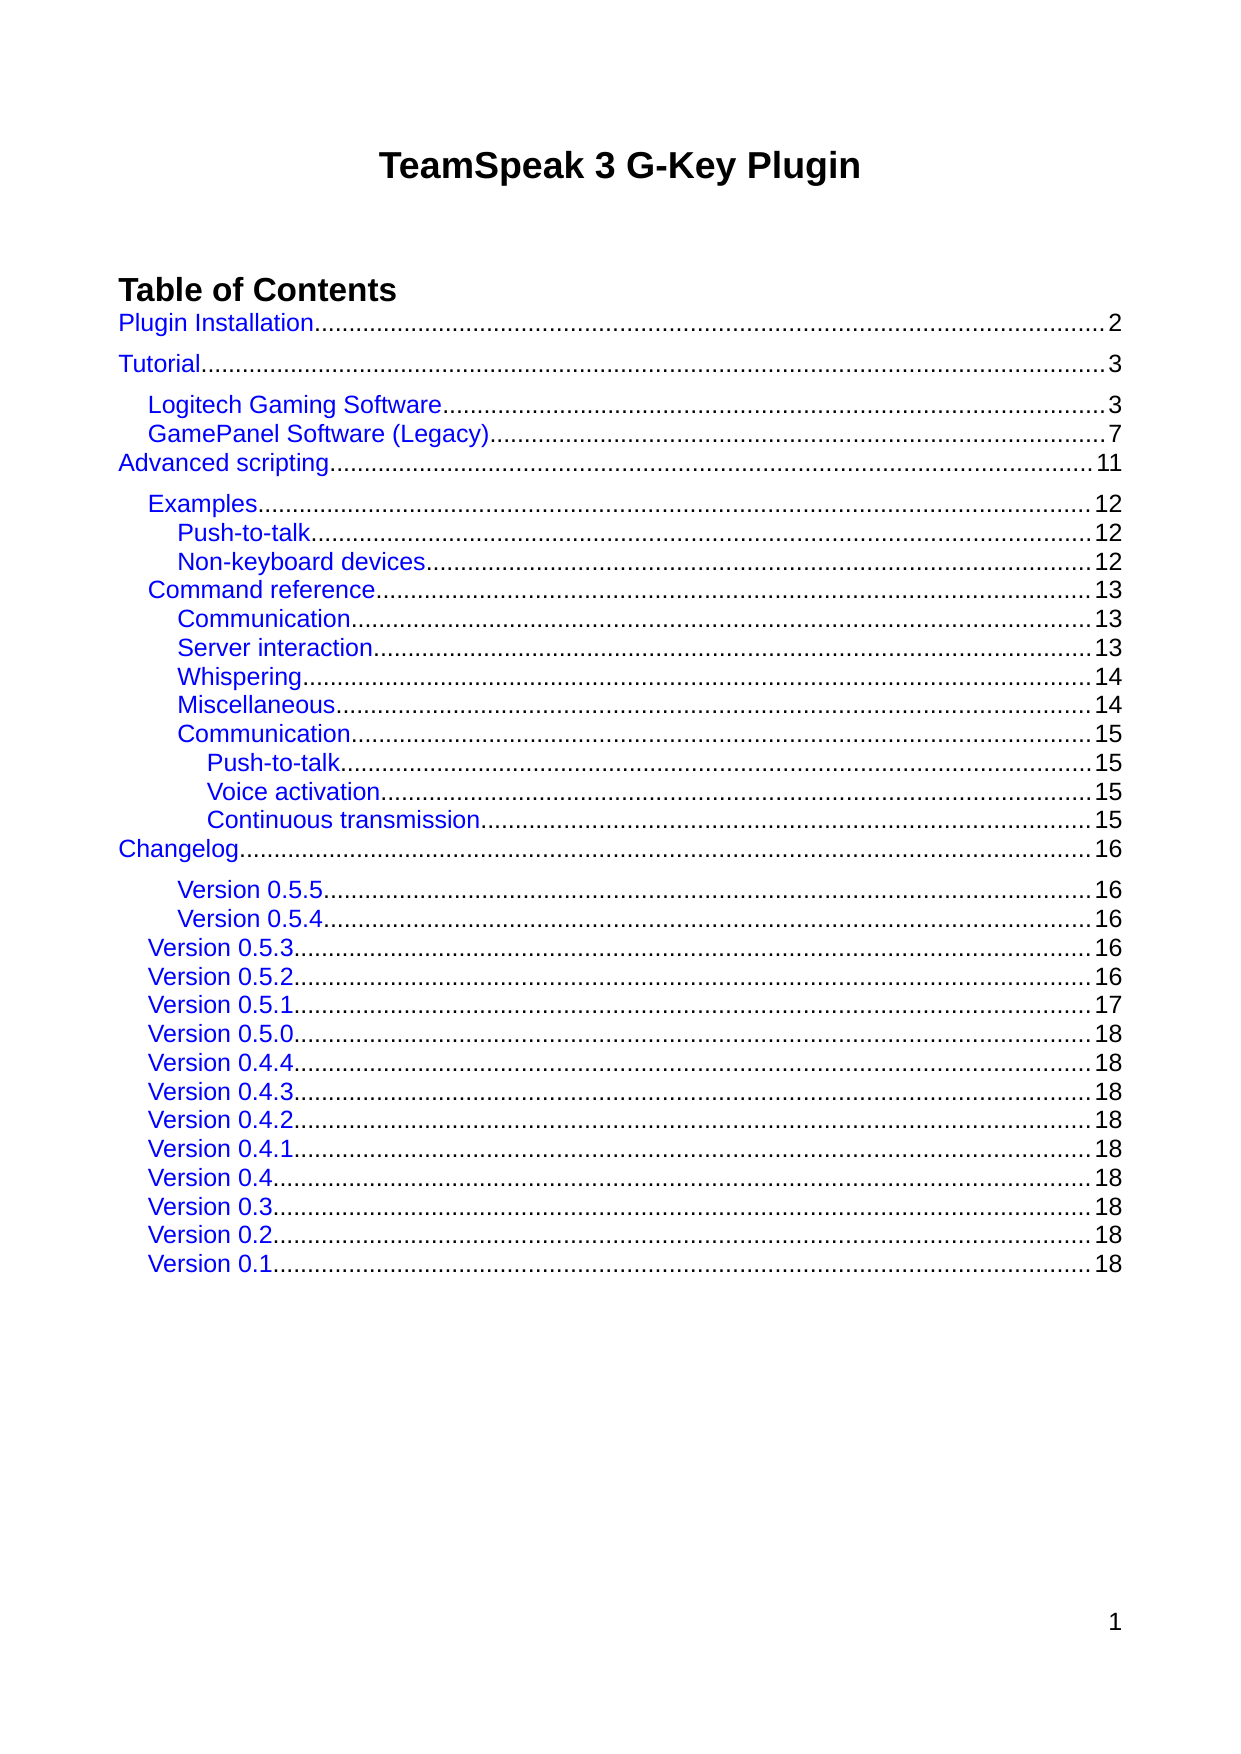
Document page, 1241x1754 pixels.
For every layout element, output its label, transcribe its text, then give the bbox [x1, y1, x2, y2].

text Communication 15 [177, 719, 1122, 748]
subtitle Table of Contents [118, 270, 1122, 308]
text Miscellaneous 14 [177, 690, 1122, 719]
text Command reference 13 [148, 575, 1122, 604]
text Tutorial 3 [118, 349, 1122, 378]
text Whispering 14 [177, 662, 1122, 690]
text Version 0.2 18 [148, 1220, 1122, 1249]
text Logitech Gaming Software 3 [148, 391, 1122, 419]
text Version 0.3 18 [148, 1192, 1122, 1220]
text GamePanel Software (Legacy) 7 [148, 419, 1122, 448]
text Version 0.4.2 18 [148, 1105, 1122, 1134]
text Version 0.4.4 18 [148, 1048, 1122, 1077]
text Changelog 16 [118, 834, 1122, 863]
text Version 0.5.2 16 [148, 962, 1122, 990]
text Advanced scripting 11 [118, 448, 1122, 477]
text Server interaction 13 [177, 633, 1122, 662]
text Version 0.5.5 16 [177, 875, 1122, 904]
text Version 0.4.1 18 [148, 1134, 1122, 1163]
text Push-to-talk 12 [177, 518, 1122, 547]
text Examples 12 [148, 489, 1122, 518]
text Push-to-talk 15 [207, 748, 1122, 777]
text Version 0.4.3 18 [148, 1077, 1122, 1105]
text Plugin Installation 2 [118, 308, 1122, 337]
text Version 0.5.0 18 [148, 1019, 1122, 1048]
text Version 0.5.1 17 [148, 990, 1122, 1019]
text Version 0.5.4 16 [177, 904, 1122, 933]
text Version 0.1 18 [148, 1249, 1122, 1278]
text Continuous transmission 15 [207, 805, 1122, 834]
title TeamSpeak 3 G-Key Plugin [118, 143, 1122, 186]
text Non-keyboard devices 12 [177, 547, 1122, 575]
text Voice activation 15 [207, 777, 1122, 805]
text Version 0.5.3 16 [148, 933, 1122, 962]
text Version 0.4 18 [148, 1163, 1122, 1192]
text Communication 13 [177, 604, 1122, 633]
